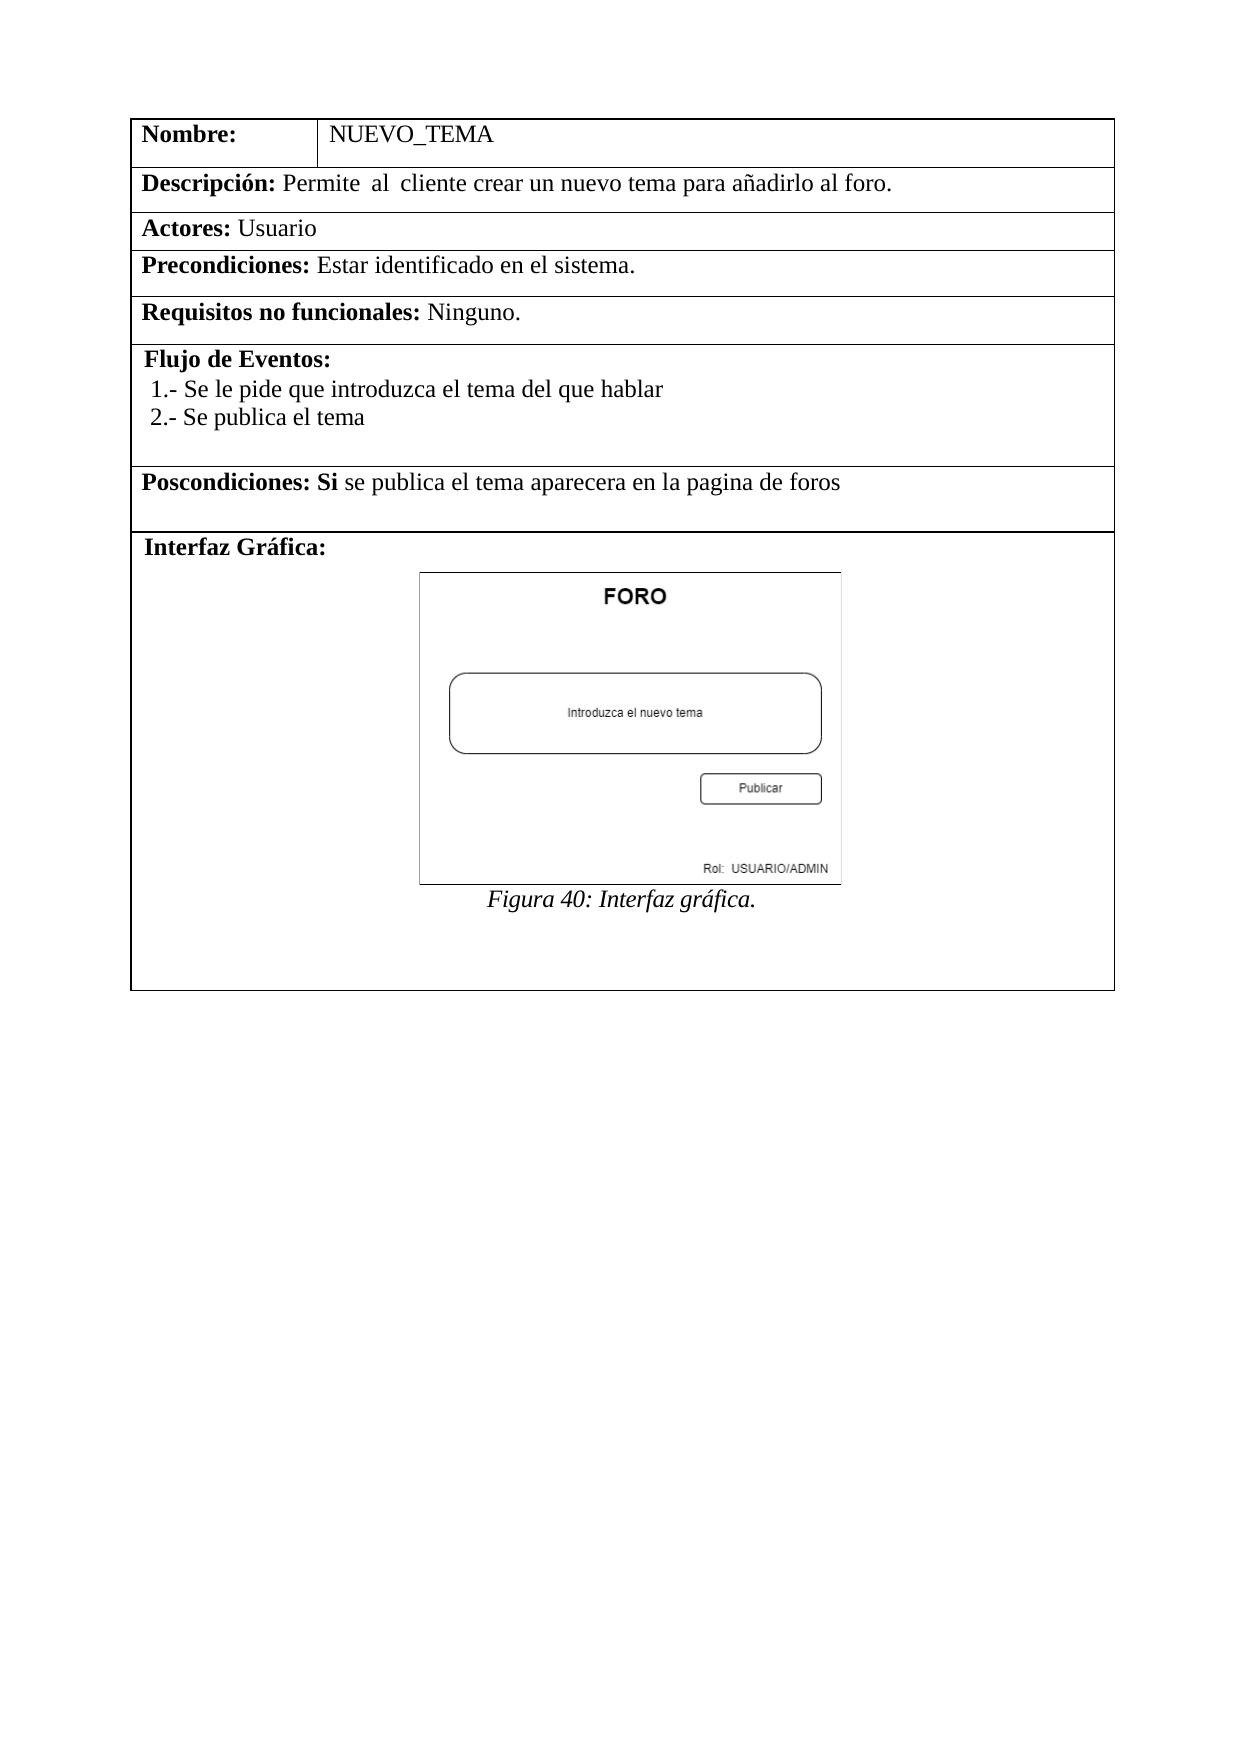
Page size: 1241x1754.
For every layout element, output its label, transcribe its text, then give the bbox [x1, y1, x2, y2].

table_cell Flujo de Eventos: 1.- Se le pide que introduzca el tema del que hablar 2.- Se publica el tema [132, 345, 1114, 466]
table_cell Descripción: Permite al cliente crear un nuevo tema para añadirlo al foro. [132, 168, 1114, 212]
table_header Nombre: [132, 120, 317, 166]
table_cell Precondiciones: Estar identificado en el sistema. [132, 251, 1114, 296]
table_cell Requisitos no funcionales: Ninguno. [132, 297, 1114, 343]
table_cell Poscondiciones: Si se publica el tema aparecera en la pagina de foros [132, 467, 1114, 531]
table_cell Actores: Usuario [132, 213, 1114, 249]
picture [419, 572, 842, 885]
table_cell Interfaz Gráfica: Figura 40: Interfaz gráfica. [132, 533, 1114, 990]
table_header NUEVO_TEMA [318, 120, 1114, 166]
